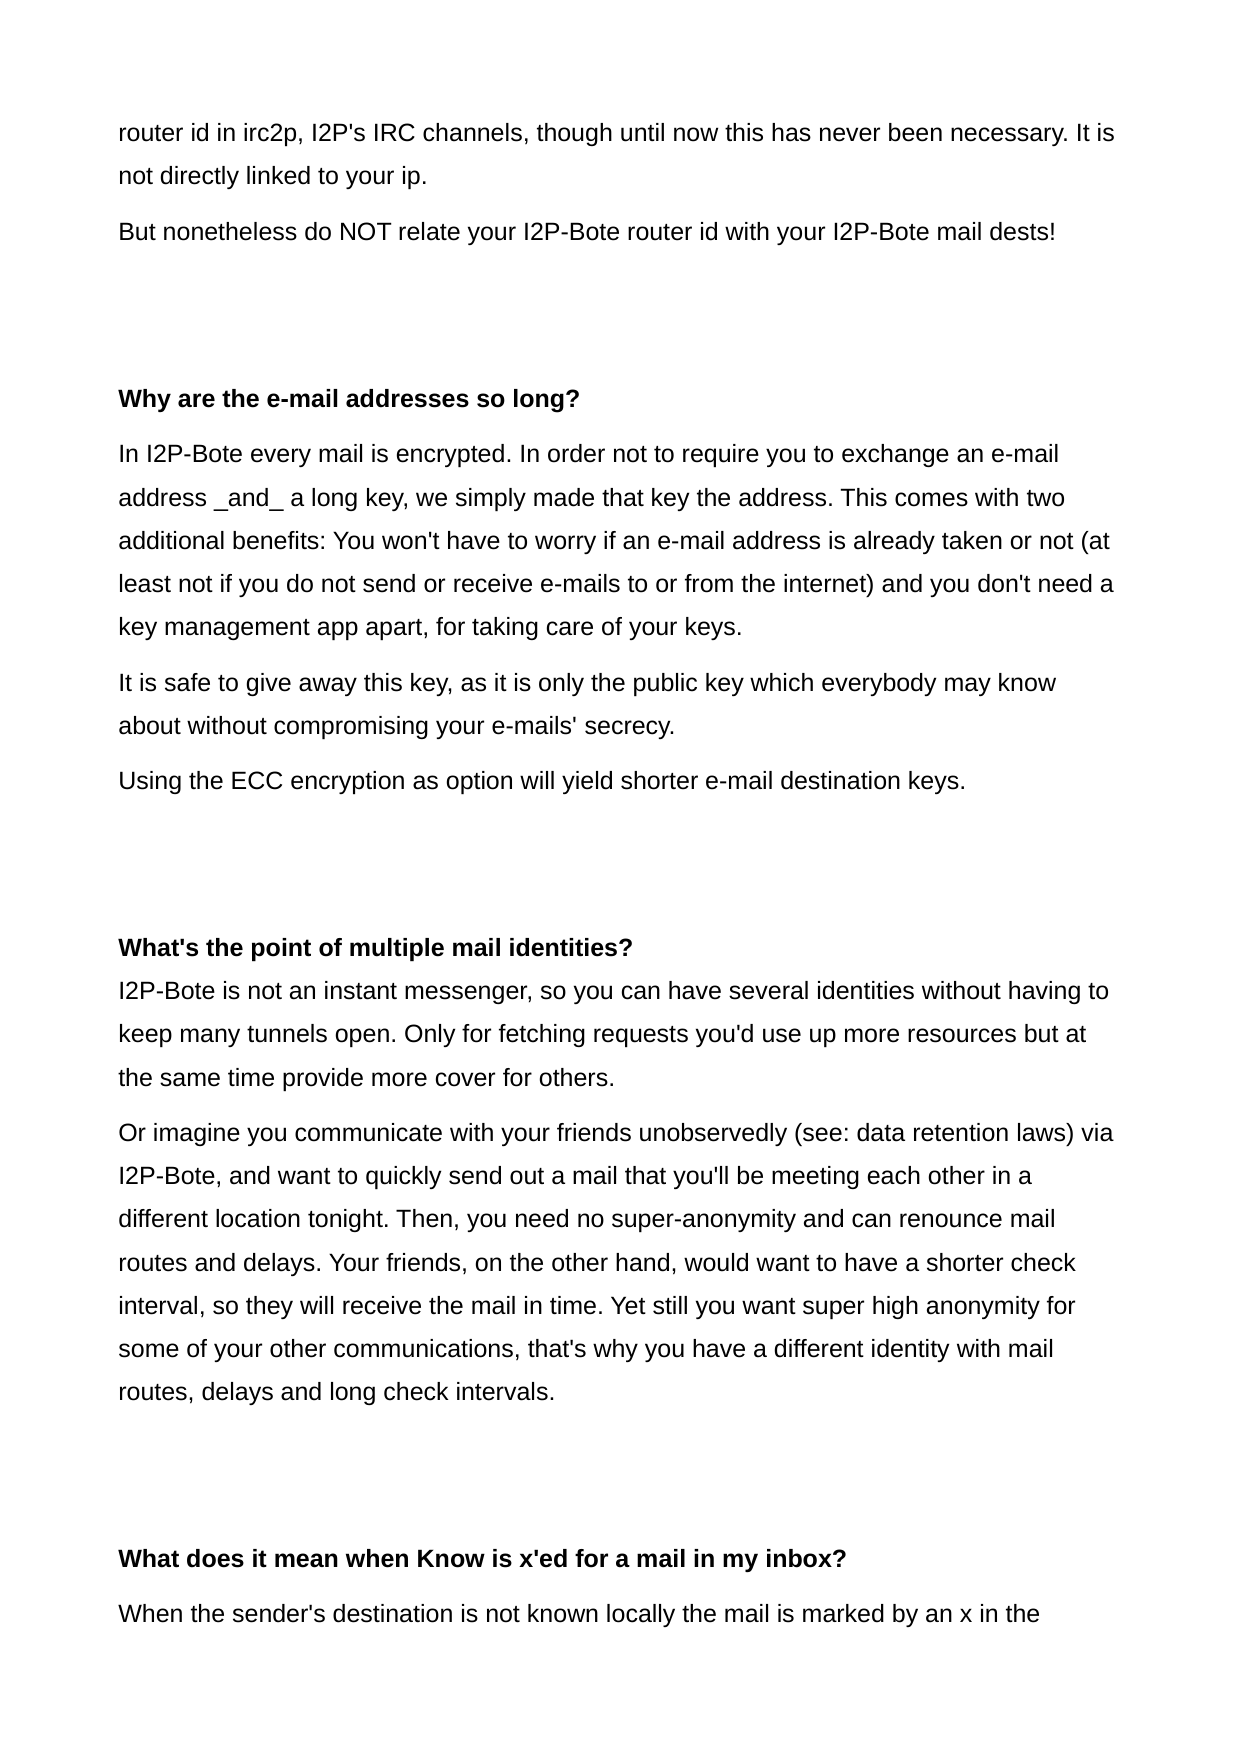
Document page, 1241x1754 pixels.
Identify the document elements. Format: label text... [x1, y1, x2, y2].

text I2P-Bote is not an instant messenger, so you can have several identities without having to keep many tunnels open. Only for fetching requests you'd use up more resources but at the same time provide more cover for others. [118, 976, 1122, 1091]
text In I2P-Bote every mail is encrypted. In order not to require you to exchange an e-mail address _and_ a long key, we simply made that key the address. This comes with two additional benefits: You won't have to worry if an e-mail address is already taken or not (at least not if you do not send or receive e-mails to or from the internet) and you don't need a key management app apart, for taking care of your keys. [118, 439, 1122, 641]
text What's the point of multiple mail identities? [118, 933, 1122, 962]
text Or imagine you communicate with your friends unobservedly (see: data retention laws) via I2P-Bote, and want to quickly send out a mail that you'll be meeting each other in a different location tonight. Then, you need no super-anonymity and can renounce mail routes and delays. Your friends, on the other hand, would want to have a shorter check interval, so they will receive the mail in time. Yet still you want super high anonymity for some of your other communications, that's why you have a different identity with mail routes, delays and long check intervals. [118, 1118, 1122, 1406]
text Why are the e-mail addresses so long? [118, 384, 1122, 412]
text But nonetheless do NOT relate your I2P-Bote router id with your I2P-Bote mail dests! [118, 217, 1122, 246]
text What does it mean when Know is x'ed for a mail in my inbox? [118, 1544, 1122, 1572]
text It is safe to give away this key, as it is only the public key which everybody may know about without compromising your e-mails' secrecy. [118, 667, 1122, 739]
text When the sender's destination is not known locally the mail is marked by an x in the [118, 1599, 1122, 1628]
text Using the ECC encryption as option will yield shorter e-mail destination keys. [118, 766, 1122, 795]
text router id in irc2p, I2P's IRC channels, though until now this has never been necessary. It is not directly linked to your ip. [118, 118, 1122, 190]
